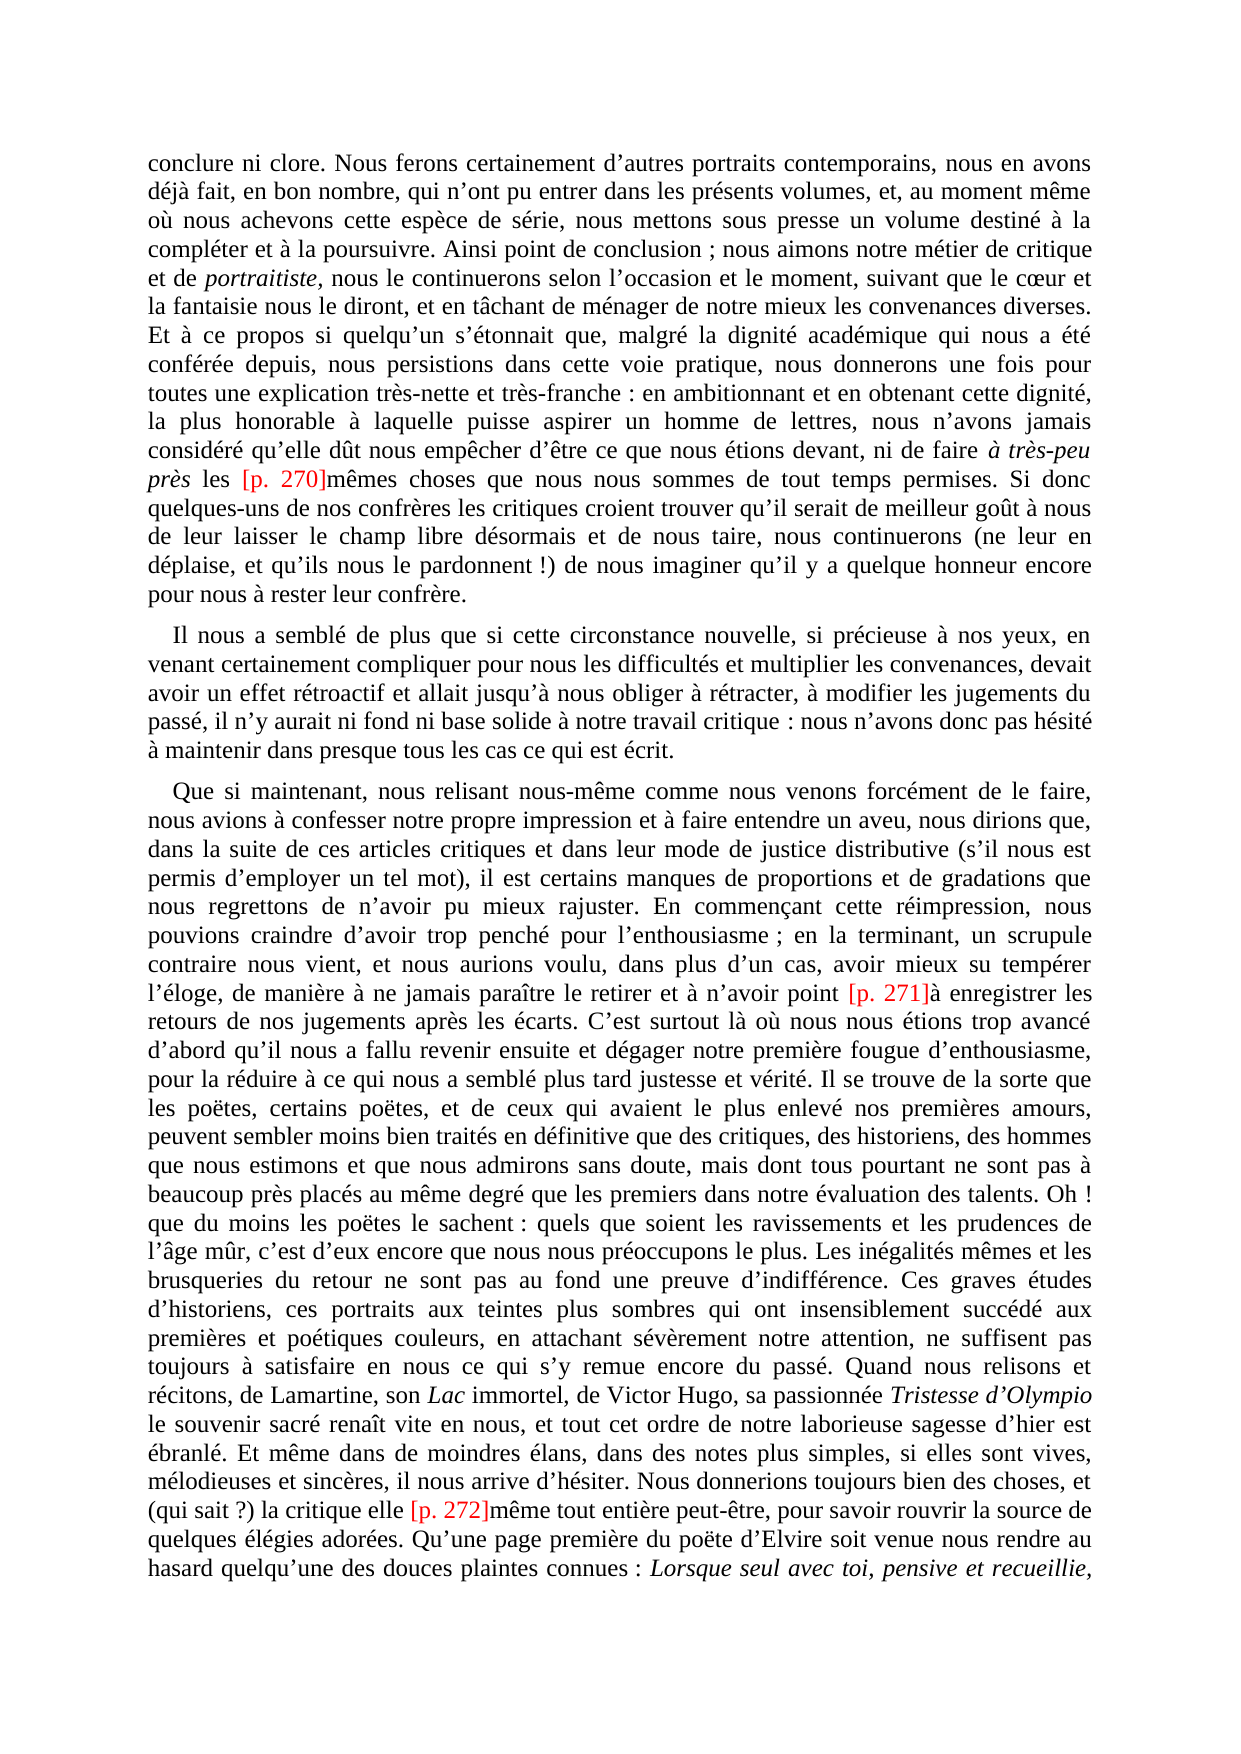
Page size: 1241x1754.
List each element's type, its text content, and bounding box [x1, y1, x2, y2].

text Que si maintenant, nous relisant nous-même comme nous venons forcément de le faire, nous avions à confesser notre propre impression et à faire entendre un aveu, nous dirions que, dans la suite de ces articles critiques et dans leur mode de justice distributive (s’il nous est permis d’employer un tel mot), il est certains manques de proportions et de gradations que nous regrettons de n’avoir pu mieux rajuster. En commençant cette réimpression, nous pouvions craindre d’avoir trop penché pour l’enthousiasme ; en la terminant, un scrupule contraire nous vient, et nous aurions voulu, dans plus d’un cas, avoir mieux su tempérer l’éloge, de manière à ne jamais paraître le retirer et à n’avoir point [p. 271]à enregistrer les retours de nos jugements après les écarts. C’est surtout là où nous nous étions trop avancé d’abord qu’il nous a fallu revenir ensuite et dégager notre première fougue d’enthousiasme, pour la réduire à ce qui nous a semblé plus tard justesse et vérité. Il se trouve de la sorte que les poëtes, certains poëtes, et de ceux qui avaient le plus enlevé nos premières amours, peuvent sembler moins bien traités en définitive que des critiques, des historiens, des hommes que nous estimons et que nous admirons sans doute, mais dont tous pourtant ne sont pas à beaucoup près placés au même degré que les premiers dans notre évaluation des talents. Oh ! que du moins les poëtes le sachent : quels que soient les ravissements et les prudences de l’âge mûr, c’est d’eux encore que nous nous préoccupons le plus. Les inégalités mêmes et les brusqueries du retour ne sont pas au fond une preuve d’indifférence. Ces graves études d’historiens, ces portraits aux teintes plus sombres qui ont insensiblement succédé aux premières et poétiques couleurs, en attachant sévèrement notre attention, ne suffisent pas toujours à satisfaire en nous ce qui s’y remue encore du passé. Quand nous relisons et récitons, de Lamartine, son Lac immortel, de Victor Hugo, sa passionnée Tristesse d’Olympio le souvenir sacré renaît vite en nous, et tout cet ordre de notre laborieuse sagesse d’hier est ébranlé. Et même dans de moindres élans, dans des notes plus simples, si elles sont vives, mélodieuses et sincères, il nous arrive d’hésiter. Nous donnerions toujours bien des choses, et (qui sait ?) la critique elle [p. 272]même tout entière peut-être, pour savoir rouvrir la source de quelques élégies adorées. Qu’une page première du poëte d’Elvire soit venue nous rendre au hasard quelqu’une des douces plaintes connues : Lorsque seul avec toi, pensive et recueillie, [148, 776, 1093, 1581]
text conclure ni clore. Nous ferons certainement d’autres portraits contemporains, nous en avons déjà fait, en bon nombre, qui n’ont pu entrer dans les présents volumes, et, au moment même où nous achevons cette espèce de série, nous mettons sous presse un volume destiné à la compléter et à la poursuivre. Ainsi point de conclusion ; nous aimons notre métier de critique et de portraitiste, nous le continuerons selon l’occasion et le moment, suivant que le cœur et la fantaisie nous le diront, et en tâchant de ménager de notre mieux les convenances diverses. Et à ce propos si quelqu’un s’étonnait que, malgré la dignité académique qui nous a été conférée depuis, nous persistions dans cette voie pratique, nous donnerons une fois pour toutes une explication très-nette et très-franche : en ambitionnant et en obtenant cette dignité, la plus honorable à laquelle puisse aspirer un homme de lettres, nous n’avons jamais considéré qu’elle dût nous empêcher d’être ce que nous étions devant, ni de faire à très-peu près les [p. 270]mêmes choses que nous nous sommes de tout temps permises. Si donc quelques-uns de nos confrères les critiques croient trouver qu’il serait de meilleur goût à nous de leur laisser le champ libre désormais et de nous taire, nous continuerons (ne leur en déplaise, et qu’ils nous le pardonnent !) de nous imaginer qu’il y a quelque honneur encore pour nous à rester leur confrère. [148, 148, 1093, 608]
text Il nous a semblé de plus que si cette circonstance nouvelle, si précieuse à nos yeux, en venant certainement compliquer pour nous les difficultés et multiplier les convenances, devait avoir un effet rétroactif et allait jusqu’à nous obliger à rétracter, à modifier les jugements du passé, il n’y aurait ni fond ni base solide à notre travail critique : nous n’avons donc pas hésité à maintenir dans presque tous les cas ce qui est écrit. [148, 620, 1093, 764]
